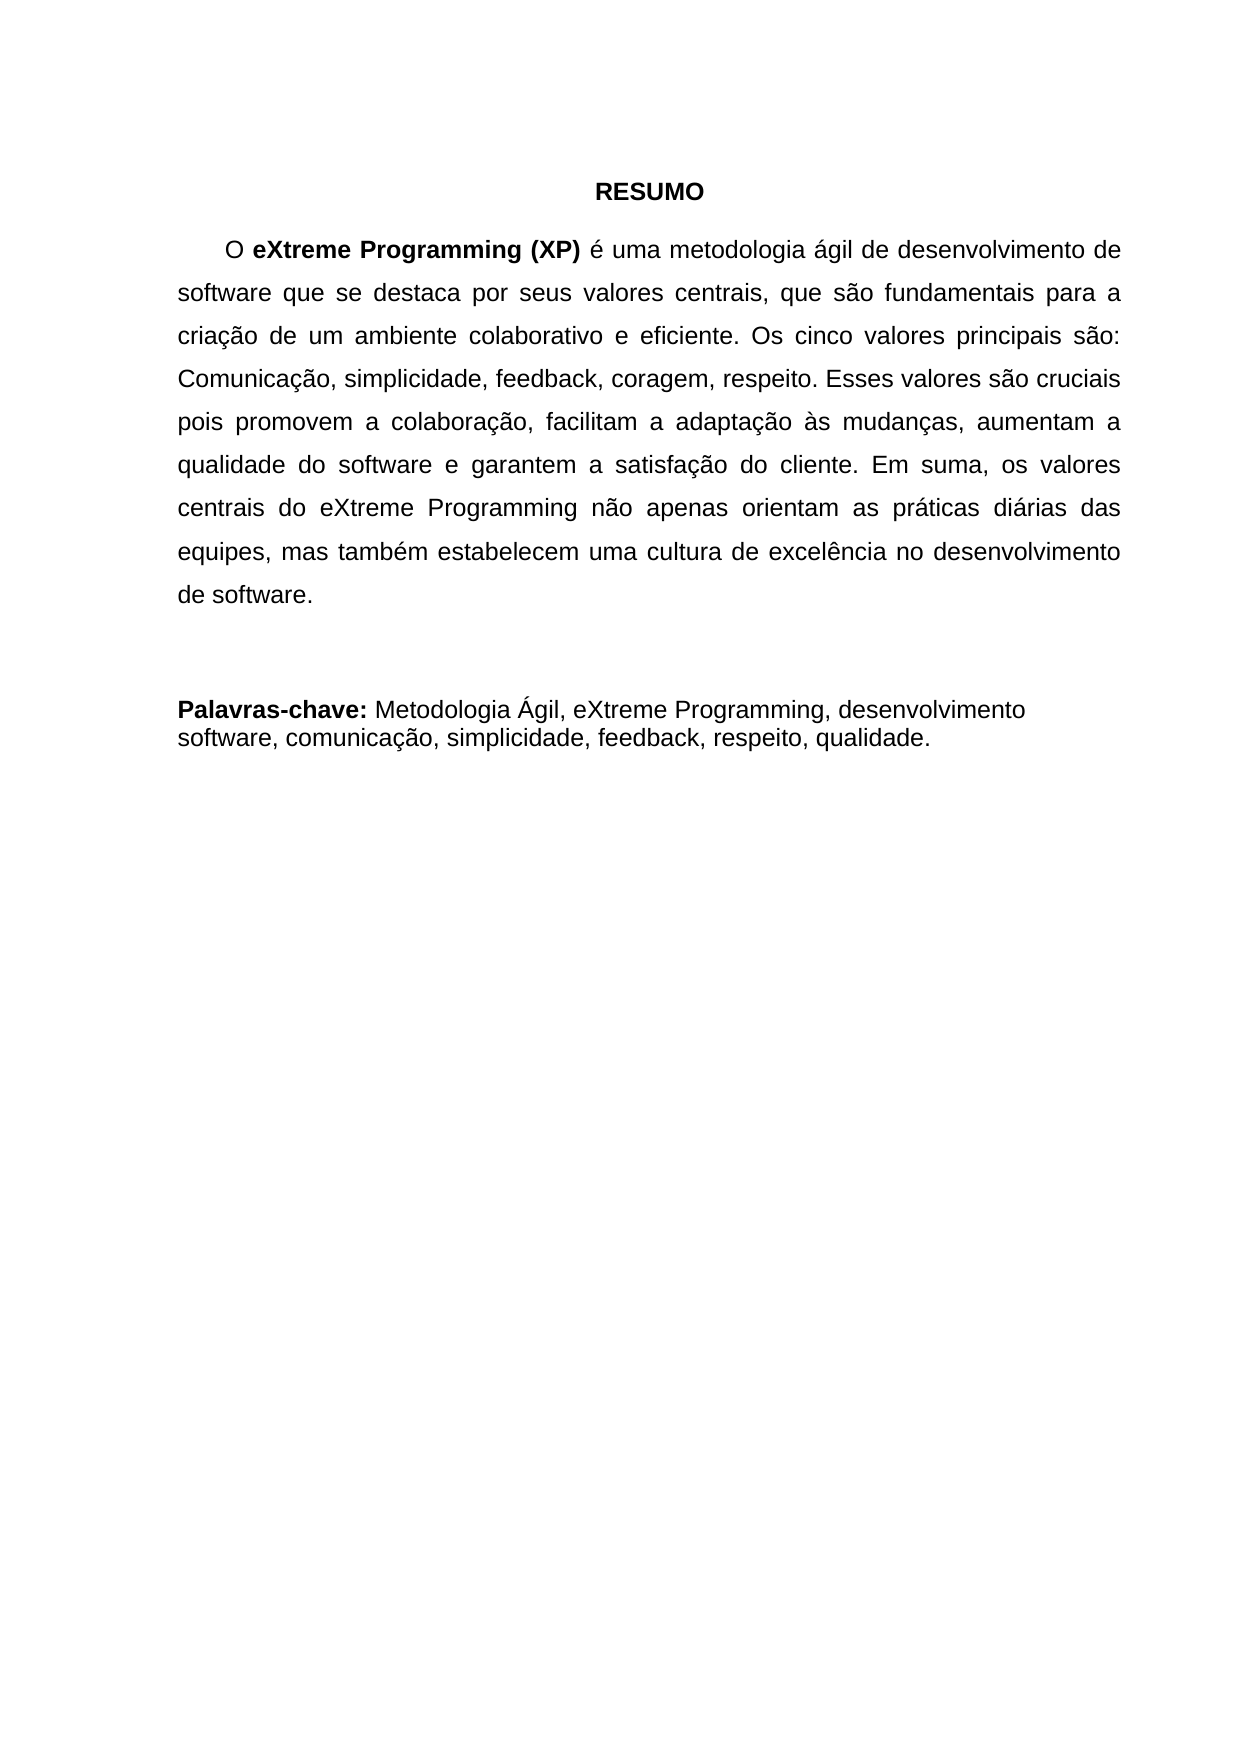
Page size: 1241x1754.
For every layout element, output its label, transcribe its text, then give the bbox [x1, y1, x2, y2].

text RESUMO [177, 177, 1122, 206]
text O eXtreme Programming (XP) é uma metodologia ágil de desenvolvimento de software que se destaca por seus valores centrais, que são fundamentais para a criação de um ambiente colaborativo e eficiente. Os cinco valores principais são: Comunicação, simplicidade, feedback, coragem, respeito. Esses valores são cruciais pois promovem a colaboração, facilitam a adaptação às mudanças, aumentam a qualidade do software e garantem a satisfação do cliente. Em suma, os valores centrais do eXtreme Programming não apenas orientam as práticas diárias das equipes, mas também estabelecem uma cultura de excelência no desenvolvimento de software. [177, 235, 1122, 608]
text Palavras-chave: Metodologia Ágil, eXtreme Programming, desenvolvimento software, comunicação, simplicidade, feedback, respeito, qualidade. [177, 695, 1122, 752]
